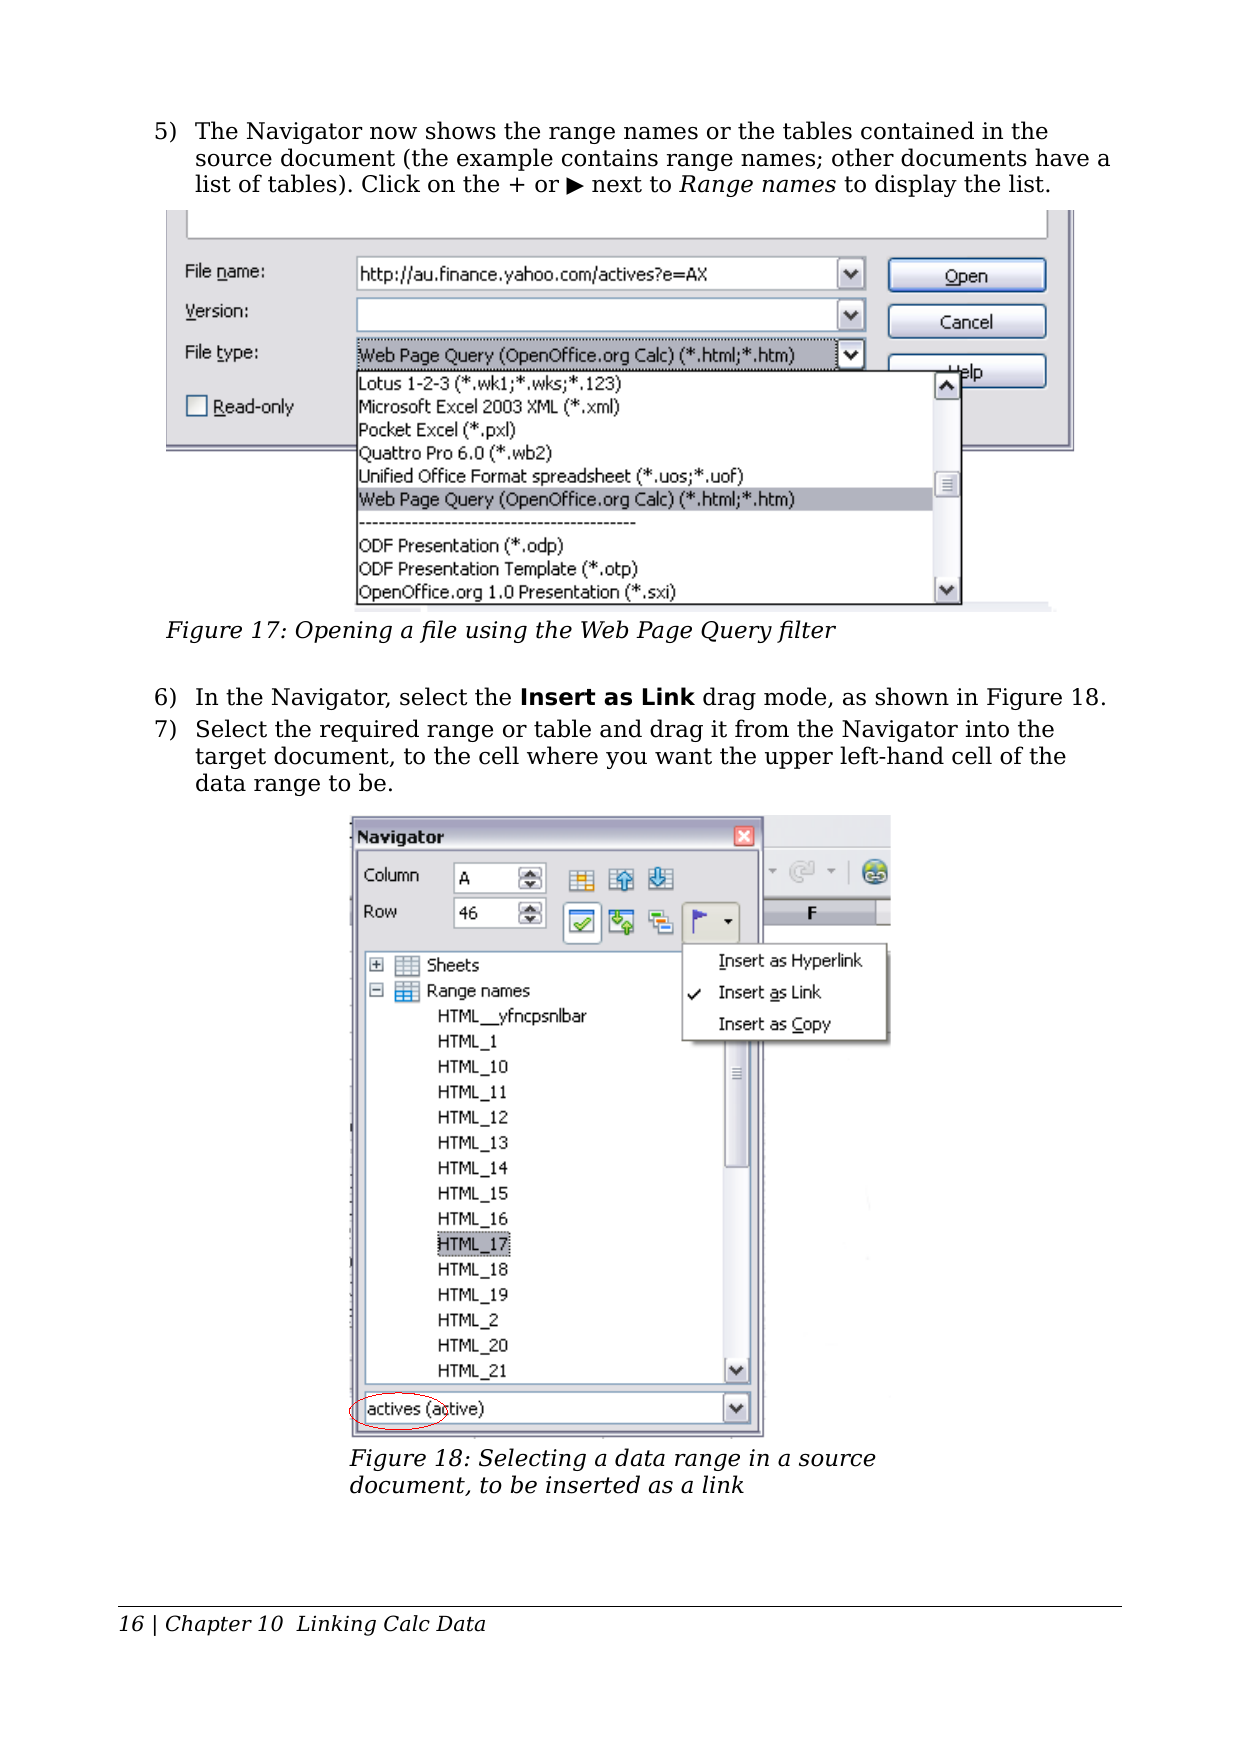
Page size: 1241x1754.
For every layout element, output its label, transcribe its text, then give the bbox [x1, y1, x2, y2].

list The Navigator now shows the range names or the tables contained in the source document (the example contains range names; other documents have a list of tables). Click on the + or ▶ next to Range names to display the list. [177, 118, 1122, 198]
picture [349, 815, 891, 1439]
text Figure 18: Selecting a data range in a source document, to be inserted as a link [349, 1445, 891, 1499]
picture [166, 210, 1075, 612]
list Select the required range or table and drag it from the Navigator into the target document, to the cell where you want the upper left-hand cell of the data range to be. [177, 717, 1122, 797]
list In the Navigator, select the Insert as Link drag mode, as shown in Figure 18. [177, 684, 1122, 710]
text Figure 17: Opening a file using the Web Page Query filter [166, 618, 1074, 644]
